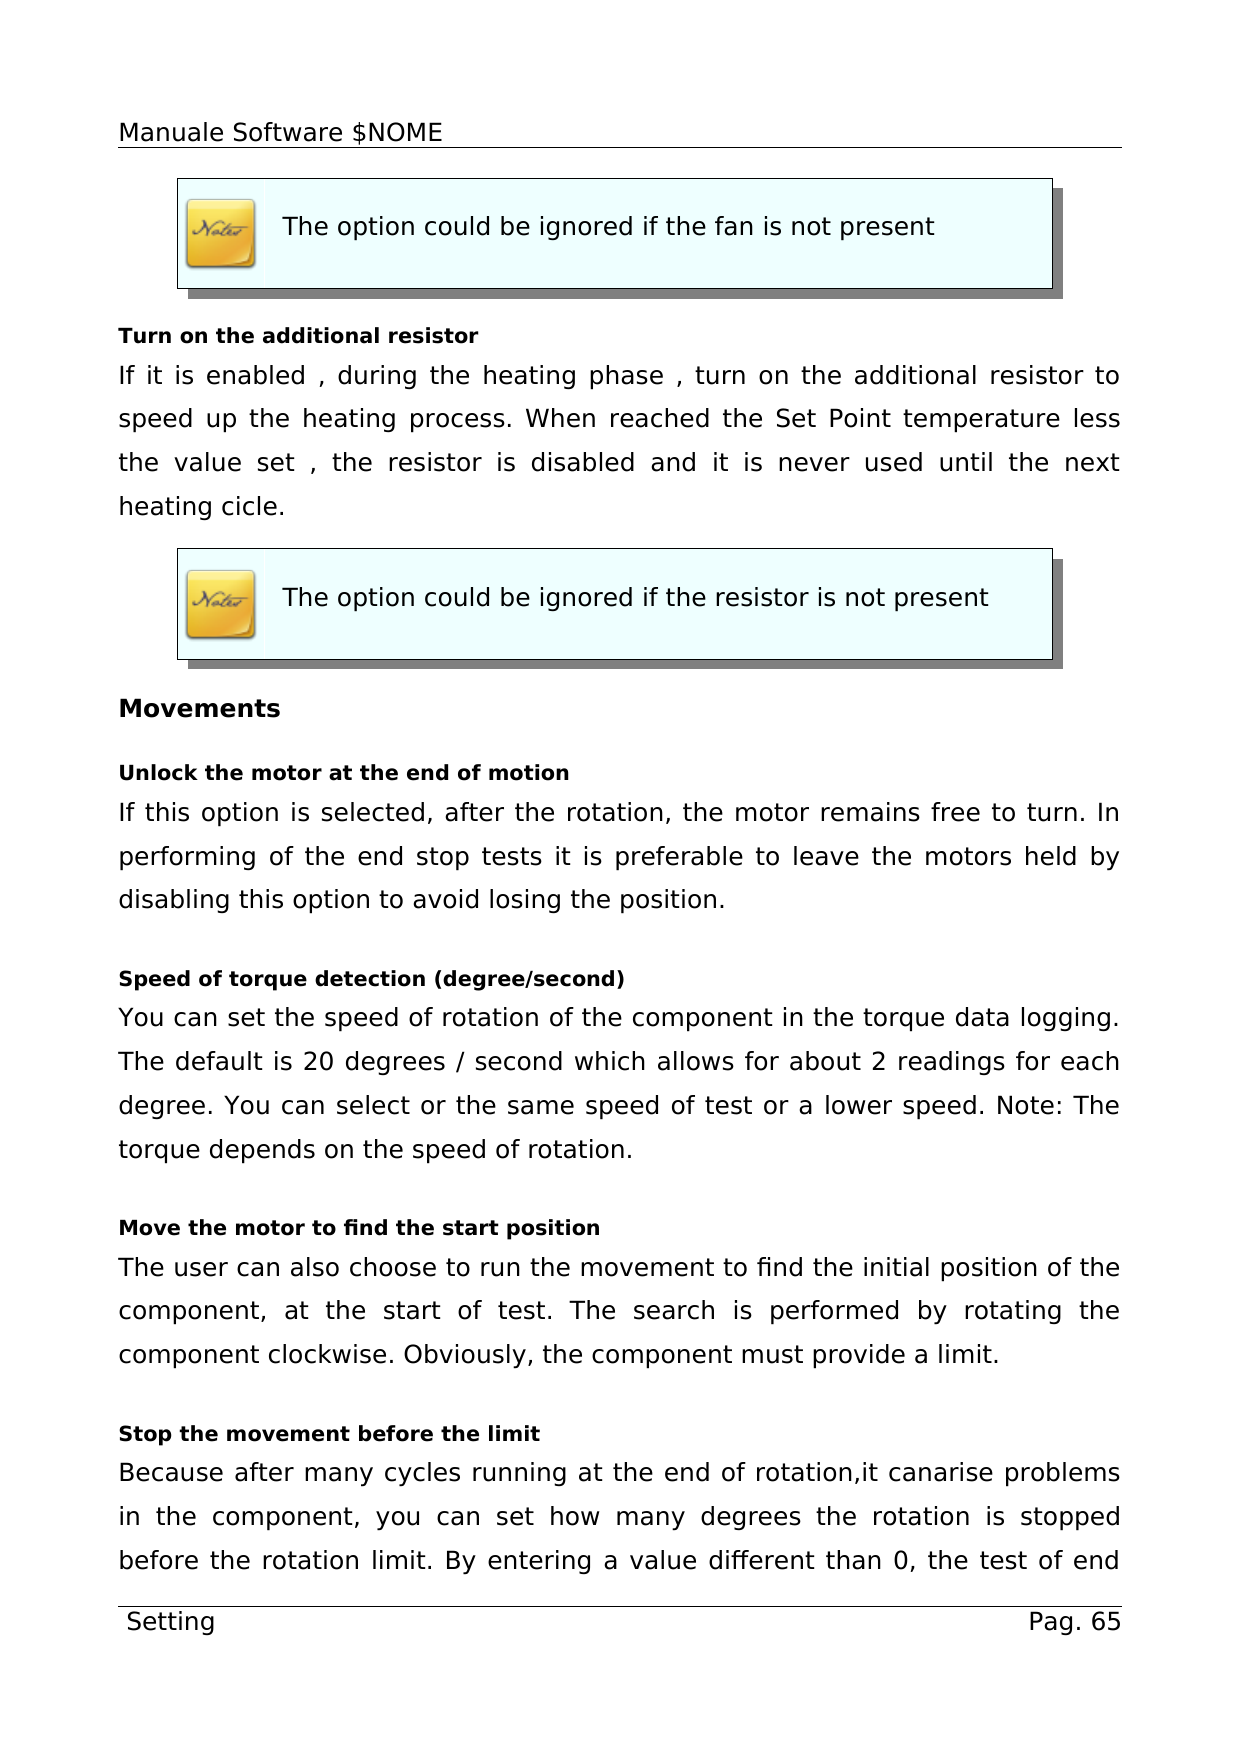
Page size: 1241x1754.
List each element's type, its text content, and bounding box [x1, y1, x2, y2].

subtitle Unlock the motor at the end of motion [118, 761, 1122, 786]
picture [183, 566, 259, 642]
subtitle Stop the movement before the limit [118, 1422, 1122, 1446]
subtitle Speed of torque detection (degree/second) [118, 967, 1122, 991]
text You can set the speed of rotation of the component in the torque data logging. The default is 20 degrees / second which allows for about 2 readings for each degree. You can select or the same speed of test or a lower speed. Note: The torque depends on the speed of rotation. [118, 1003, 1122, 1164]
text If it is enabled , during the heating phase , turn on the additional resistor to speed up the heating process. When reached the Set Point temperature less the value set , the resistor is disabled and it is never used until the next heating cicle. [118, 361, 1122, 521]
text If this option is selected, after the rotation, the motor remains free to turn. In performing of the end stop tests it is preferable to leave the motors held by disabling this option to avoid losing the position. [118, 798, 1122, 915]
subtitle Movements [118, 694, 1122, 724]
subtitle Move the motor to find the start position [118, 1216, 1122, 1240]
text The user can also choose to run the movement to find the initial position of the component, at the start of test. The search is performed by rotating the component clockwise. Obviously, the component must provide a limit. [118, 1253, 1122, 1369]
text Because after many cycles running at the end of rotation,it canarise problems in the component, you can set how many degrees the rotation is stopped before the rotation limit. By entering a value different than 0, the test of end [118, 1458, 1122, 1575]
subtitle Turn on the additional resistor [118, 324, 1122, 348]
table_header The option could be ignored if the resistor is not present [265, 549, 1052, 659]
table_header [178, 179, 264, 288]
table_header [178, 549, 264, 659]
table_header The option could be ignored if the fan is not present [265, 179, 1052, 288]
picture [183, 195, 259, 271]
